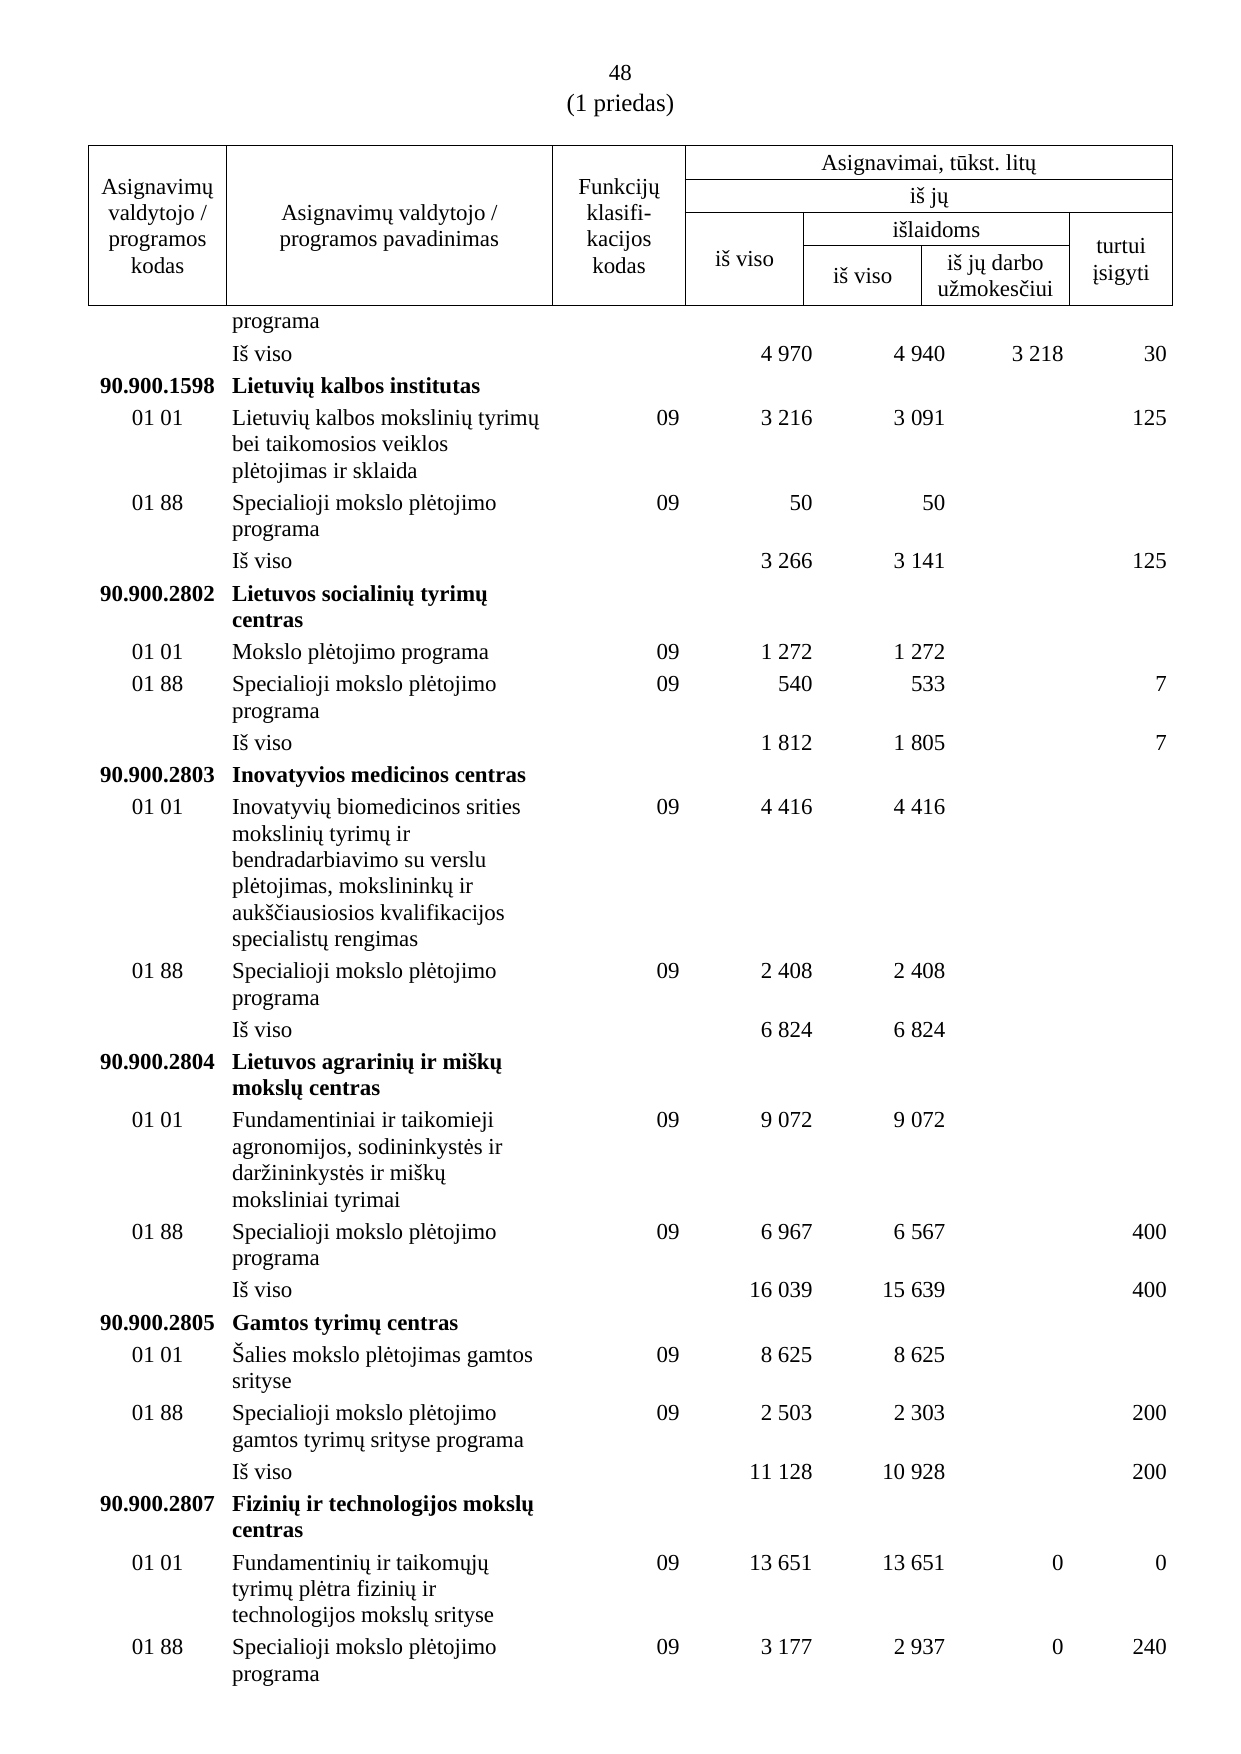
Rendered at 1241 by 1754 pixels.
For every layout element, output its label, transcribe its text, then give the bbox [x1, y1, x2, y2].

table_cell 09 [553, 1546, 685, 1631]
table_cell 3 141 [818, 545, 951, 577]
table_cell 50 [818, 486, 951, 544]
table_cell Inovatyvių biomedicinos srities mokslinių tyrimų ir bendradarbiavimo su verslu plėtojimas, mokslininkų ir aukščiausiosios kvalifikacijos specialistų rengimas [226, 790, 552, 954]
table_cell 15 639 [818, 1274, 951, 1306]
table_cell Lietuvos agrarinių ir miškų mokslų centras [226, 1045, 552, 1104]
table_cell 125 [1069, 401, 1172, 486]
table_cell [685, 306, 818, 337]
table_cell [89, 1274, 226, 1306]
table_cell turtui įsigyti [1070, 213, 1172, 304]
table_cell [1069, 954, 1172, 1013]
table_cell [1069, 1104, 1172, 1215]
table_cell Specialioji mokslo plėtojimo gamtos tyrimų srityse programa [226, 1396, 552, 1455]
table_cell 4 970 [685, 337, 818, 369]
table_cell Gamtos tyrimų centras [226, 1306, 552, 1338]
table_cell 01 01 [89, 1338, 226, 1396]
table_cell [951, 1215, 1069, 1273]
table_cell [89, 1013, 226, 1045]
table_cell 01 88 [89, 668, 226, 726]
table_cell [553, 577, 685, 635]
table_cell [1069, 790, 1172, 954]
table_cell [818, 1045, 951, 1104]
table_cell Specialioji mokslo plėtojimo programa [226, 954, 552, 1013]
table_cell [553, 1306, 685, 1338]
table_cell Fundamentinių ir taikomųjų tyrimų plėtra fizinių ir technologijos mokslų srityse [226, 1546, 552, 1631]
table_cell [951, 1274, 1069, 1306]
table_cell 7 [1069, 726, 1172, 758]
table_cell iš viso [686, 213, 803, 304]
table_cell [818, 758, 951, 790]
table_cell [89, 545, 226, 577]
table_cell 1 812 [685, 726, 818, 758]
table_cell 1 805 [818, 726, 951, 758]
table_cell [89, 1455, 226, 1487]
table_cell Lietuvių kalbos mokslinių tyrimų bei taikomosios veiklos plėtojimas ir sklaida [226, 401, 552, 486]
table_cell [951, 545, 1069, 577]
table_cell [553, 545, 685, 577]
table_cell 09 [553, 486, 685, 544]
table_cell [951, 954, 1069, 1013]
table_cell [89, 726, 226, 758]
table_cell Specialioji mokslo plėtojimo programa [226, 1631, 552, 1689]
table_cell Lietuvių kalbos institutas [226, 369, 552, 401]
table_cell [951, 1045, 1069, 1104]
table_cell iš jų [686, 180, 1172, 212]
table_cell [553, 726, 685, 758]
table_cell [951, 369, 1069, 401]
table_cell 01 88 [89, 486, 226, 544]
table_cell [685, 369, 818, 401]
table_cell 11 128 [685, 1455, 818, 1487]
table_cell [951, 758, 1069, 790]
table_cell 8 625 [685, 1338, 818, 1396]
table_cell 90.900.2803 [89, 758, 226, 790]
table_cell 01 01 [89, 635, 226, 667]
table_cell [1069, 1338, 1172, 1396]
table_cell 4 416 [685, 790, 818, 954]
table_cell 09 [553, 1215, 685, 1273]
table_cell [951, 635, 1069, 667]
table_cell 01 88 [89, 1215, 226, 1273]
table_cell [951, 486, 1069, 544]
table_cell 01 01 [89, 790, 226, 954]
table_cell [553, 1274, 685, 1306]
table_cell 0 [1069, 1546, 1172, 1631]
table_cell [818, 369, 951, 401]
table_cell 2 408 [685, 954, 818, 1013]
table_cell 90.900.2802 [89, 577, 226, 635]
table_cell 1 272 [818, 635, 951, 667]
table_cell 1 272 [685, 635, 818, 667]
table_cell 09 [553, 790, 685, 954]
table_cell Fizinių ir technologijos mokslų centras [226, 1487, 552, 1546]
table_cell 6 824 [818, 1013, 951, 1045]
table_cell 8 625 [818, 1338, 951, 1396]
table_cell 30 [1069, 337, 1172, 369]
table_header Funkcijų klasifi- kacijos kodas [553, 146, 685, 304]
table_cell 01 88 [89, 954, 226, 1013]
table_cell 3 216 [685, 401, 818, 486]
table_cell Iš viso [226, 337, 552, 369]
table_cell 6 567 [818, 1215, 951, 1273]
table_cell 9 072 [685, 1104, 818, 1215]
table_cell [1069, 635, 1172, 667]
table_cell [818, 306, 951, 337]
table_cell 0 [951, 1546, 1069, 1631]
table_cell 13 651 [685, 1546, 818, 1631]
table_cell [685, 1487, 818, 1546]
table_cell [553, 369, 685, 401]
table_cell [951, 1306, 1069, 1338]
table_cell 01 01 [89, 401, 226, 486]
table_cell 09 [553, 954, 685, 1013]
table_cell 400 [1069, 1215, 1172, 1273]
table_cell 0 [951, 1631, 1069, 1689]
table_cell Iš viso [226, 1013, 552, 1045]
table_cell 16 039 [685, 1274, 818, 1306]
table_cell 400 [1069, 1274, 1172, 1306]
table_cell [951, 1338, 1069, 1396]
table_cell [951, 1487, 1069, 1546]
table_cell [553, 1487, 685, 1546]
table_cell Iš viso [226, 726, 552, 758]
table_cell Inovatyvios medicinos centras [226, 758, 552, 790]
table_cell 3 266 [685, 545, 818, 577]
table_header Asignavimų valdytojo / programos pavadinimas [227, 146, 552, 304]
table_cell 3 177 [685, 1631, 818, 1689]
table_cell 50 [685, 486, 818, 544]
table_cell programa [226, 306, 552, 337]
table_cell 90.900.2807 [89, 1487, 226, 1546]
table_cell Specialioji mokslo plėtojimo programa [226, 1215, 552, 1273]
table_cell išlaidoms [804, 213, 1069, 245]
table_cell 90.900.1598 [89, 369, 226, 401]
table_cell Specialioji mokslo plėtojimo programa [226, 486, 552, 544]
table_cell [1069, 306, 1172, 337]
table_cell 125 [1069, 545, 1172, 577]
table_cell [951, 1396, 1069, 1455]
table_cell 2 303 [818, 1396, 951, 1455]
table_cell [89, 337, 226, 369]
table_cell Mokslo plėtojimo programa [226, 635, 552, 667]
table_cell 09 [553, 1396, 685, 1455]
table_cell [951, 1104, 1069, 1215]
table_cell Iš viso [226, 545, 552, 577]
table_cell [1069, 369, 1172, 401]
table_cell Iš viso [226, 1274, 552, 1306]
table_cell 200 [1069, 1455, 1172, 1487]
table_cell [818, 1487, 951, 1546]
table_cell 533 [818, 668, 951, 726]
table_cell [818, 1306, 951, 1338]
table_cell Fundamentiniai ir taikomieji agronomijos, sodininkystės ir daržininkystės ir miškų moksliniai tyrimai [226, 1104, 552, 1215]
table_cell [553, 337, 685, 369]
table_cell [951, 401, 1069, 486]
table_cell 09 [553, 1338, 685, 1396]
table_cell Specialioji mokslo plėtojimo programa [226, 668, 552, 726]
table_cell [1069, 1013, 1172, 1045]
table_cell 4 416 [818, 790, 951, 954]
table_cell 2 408 [818, 954, 951, 1013]
table_cell [951, 1013, 1069, 1045]
table_cell Šalies mokslo plėtojimas gamtos srityse [226, 1338, 552, 1396]
table_cell [89, 306, 226, 337]
table_header Asignavimai, tūkst. litų [686, 146, 1172, 178]
table_cell [553, 306, 685, 337]
table_cell 200 [1069, 1396, 1172, 1455]
table_cell [553, 1045, 685, 1104]
table_cell [553, 1013, 685, 1045]
table_cell [951, 306, 1069, 337]
table_cell [685, 577, 818, 635]
table_cell [1069, 1045, 1172, 1104]
table_cell 540 [685, 668, 818, 726]
table_cell [951, 668, 1069, 726]
table_cell 01 01 [89, 1546, 226, 1631]
table_cell 3 091 [818, 401, 951, 486]
table_cell [685, 758, 818, 790]
table_cell [818, 577, 951, 635]
table_cell [553, 758, 685, 790]
table_cell 09 [553, 668, 685, 726]
table_cell [951, 577, 1069, 635]
table_cell 90.900.2804 [89, 1045, 226, 1104]
table_cell 10 928 [818, 1455, 951, 1487]
table_cell 01 88 [89, 1631, 226, 1689]
table_cell 4 940 [818, 337, 951, 369]
table_cell [1069, 758, 1172, 790]
table_cell [1069, 1306, 1172, 1338]
table_cell 6 824 [685, 1013, 818, 1045]
table_cell 09 [553, 1104, 685, 1215]
table_cell [553, 1455, 685, 1487]
table_cell 2 503 [685, 1396, 818, 1455]
table_cell 09 [553, 1631, 685, 1689]
table_cell 9 072 [818, 1104, 951, 1215]
table_cell [951, 790, 1069, 954]
table_cell [685, 1306, 818, 1338]
table_cell 01 88 [89, 1396, 226, 1455]
table_cell 09 [553, 635, 685, 667]
table_cell [951, 726, 1069, 758]
table_cell 01 01 [89, 1104, 226, 1215]
table_cell iš jų darbo užmokesčiui [922, 246, 1069, 304]
table_cell Lietuvos socialinių tyrimų centras [226, 577, 552, 635]
table_cell 90.900.2805 [89, 1306, 226, 1338]
table_cell [1069, 577, 1172, 635]
table_cell 6 967 [685, 1215, 818, 1273]
table_cell 2 937 [818, 1631, 951, 1689]
table_cell iš viso [804, 246, 921, 304]
table_cell 240 [1069, 1631, 1172, 1689]
table_cell 3 218 [951, 337, 1069, 369]
table_cell [685, 1045, 818, 1104]
table_cell 13 651 [818, 1546, 951, 1631]
table_cell [1069, 486, 1172, 544]
table_cell Iš viso [226, 1455, 552, 1487]
table_cell 09 [553, 401, 685, 486]
table_cell [951, 1455, 1069, 1487]
table_cell [1069, 1487, 1172, 1546]
table_header Asignavimų valdytojo / programos kodas [89, 146, 226, 304]
table_cell 7 [1069, 668, 1172, 726]
